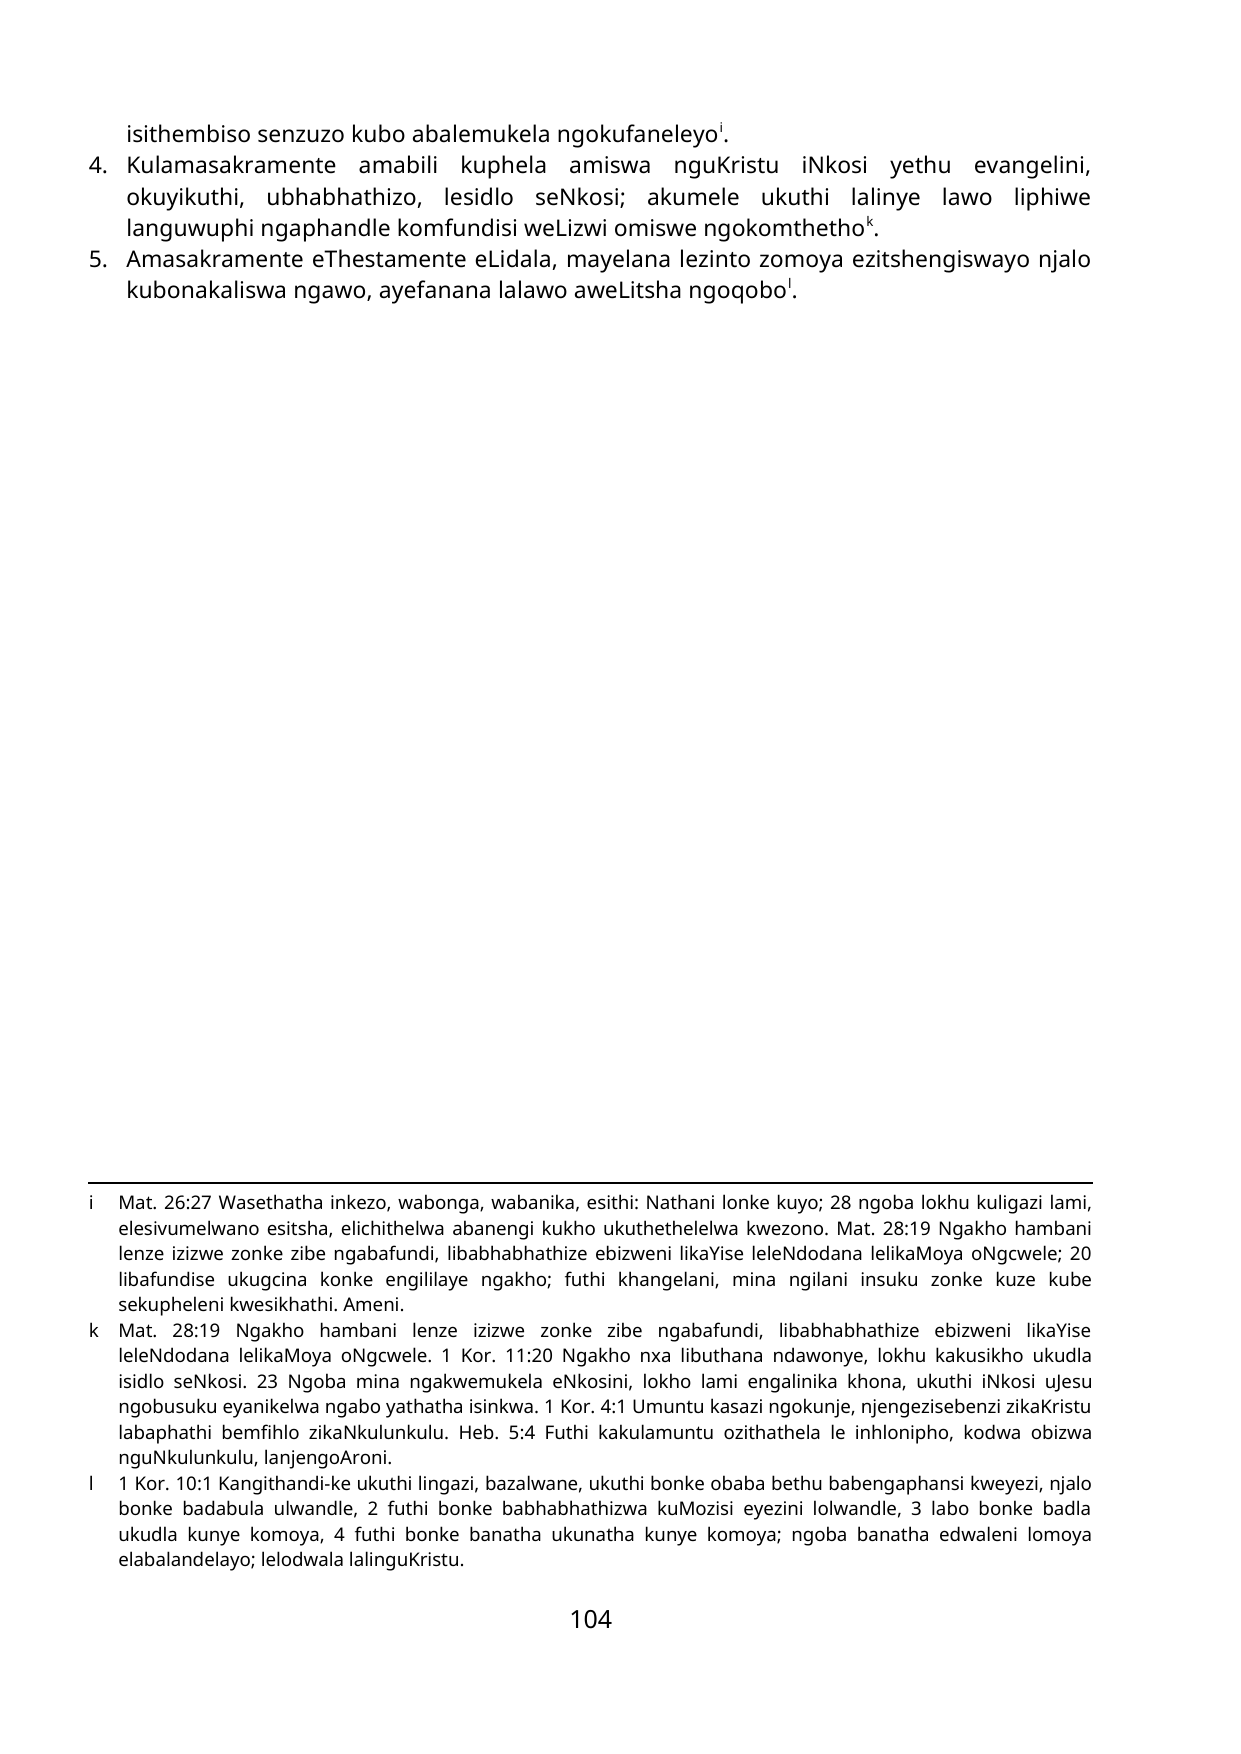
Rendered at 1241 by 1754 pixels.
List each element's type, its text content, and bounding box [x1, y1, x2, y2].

list Mat. 28:19 Ngakho hambani lenze izizwe zonke zibe ngabafundi, libabhabhathize ebizweni likaYise leleNdodana lelikaMoya oNgcwele. 1 Kor. 11:20 Ngakho nxa libuthana ndawonye, lokhu kakusikho ukudla isidlo seNkosi. 23 Ngoba mina ngakwemukela eNkosini, lokho lami engalinika khona, ukuthi iNkosi uJesu ngobusuku eyanikelwa ngabo yathatha isinkwa. 1 Kor. 4:1 Umuntu kasazi ngokunje, njengezisebenzi zikaKristu labaphathi bemfihlo zikaNkulunkulu. Heb. 5:4 Futhi kakulamuntu ozithathela le inhlonipho, kodwa obizwa nguNkulunkulu, lanjengoAroni. [88, 1317, 1092, 1470]
list isithembiso senzuzo kubo abalemukela ngokufaneleyo. [88, 118, 1092, 149]
list Kulamasakramente amabili kuphela amiswa nguKristu iNkosi yethu evangelini, okuyikuthi, ubhabhathizo, lesidlo seNkosi; akumele ukuthi lalinye lawo liphiwe languwuphi ngaphandle komfundisi weLizwi omiswe ngokomthetho. [88, 149, 1092, 243]
list Amasakramente eThestamente eLidala, mayelana lezinto zomoya ezitshengiswayo njalo kubonakaliswa ngawo, ayefanana lalawo aweLitsha ngoqobo. [88, 243, 1092, 306]
list Mat. 26:27 Wasethatha inkezo, wabonga, wabanika, esithi: Nathani lonke kuyo; 28 ngoba lokhu kuligazi lami, elesivumelwano esitsha, elichithelwa abanengi kukho ukuthethelelwa kwezono. Mat. 28:19 Ngakho hambani lenze izizwe zonke zibe ngabafundi, libabhabhathize ebizweni likaYise leleNdodana lelikaMoya oNgcwele; 20 libafundise ukugcina konke engililaye ngakho; futhi khangelani, mina ngilani insuku zonke kuze kube sekupheleni kwesikhathi. Ameni. [88, 1189, 1092, 1317]
list 1 Kor. 10:1 Kangithandi-ke ukuthi lingazi, bazalwane, ukuthi bonke obaba bethu babengaphansi kweyezi, njalo bonke badabula ulwandle, 2 futhi bonke babhabhathizwa kuMozisi eyezini lolwandle, 3 labo bonke badla ukudla kunye komoya, 4 futhi bonke banatha ukunatha kunye komoya; ngoba banatha edwaleni lomoya elabalandelayo; lelodwala lalinguKristu. [88, 1470, 1092, 1572]
